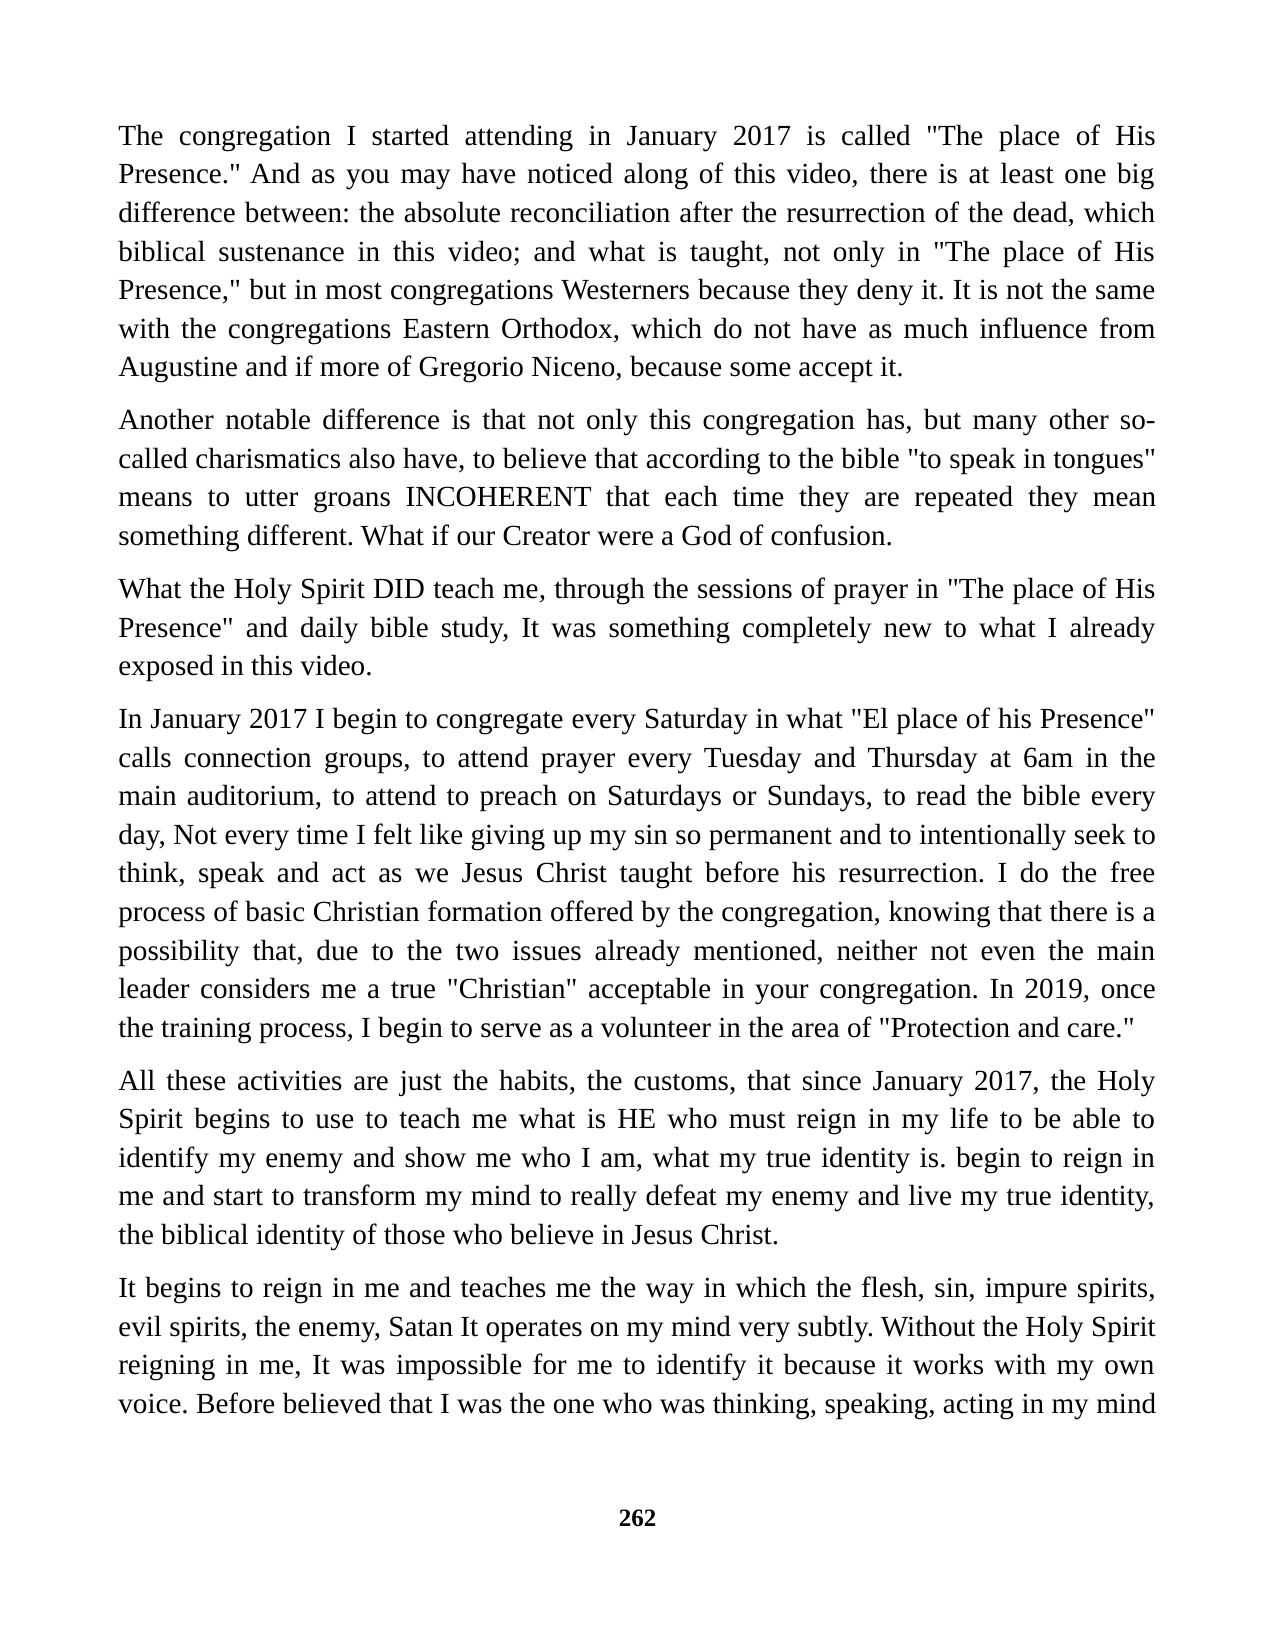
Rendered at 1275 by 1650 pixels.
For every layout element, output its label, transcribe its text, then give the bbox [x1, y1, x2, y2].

text All these activities are just the habits, the customs, that since January 2017, the Holy Spirit begins to use to teach me what is HE who must reign in my life to be able to identify my enemy and show me who I am, what my true identity is. begin to reign in me and start to transform my mind to really defeat my enemy and live my true identity, the biblical identity of those who believe in Jesus Christ. [118, 1063, 1157, 1251]
text In January 2017 I begin to congregate every Saturday in what "El place of his Presence" calls connection groups, to attend prayer every Tuesday and Thursday at 6am in the main auditorium, to attend to preach on Saturdays or Sundays, to read the bible every day, Not every time I felt like giving up my sin so permanent and to intentionally seek to think, speak and act as we Jesus Christ taught before his resurrection. I do the free process of basic Christian formation offered by the congregation, knowing that there is a possibility that, due to the two issues already mentioned, neither not even the main leader considers me a true "Christian" acceptable in your congregation. In 2019, once the training process, I begin to serve as a volunteer in the area of "Protection and care." [118, 701, 1157, 1043]
text Another notable difference is that not only this congregation has, but many other so-called charismatics also have, to believe that according to the bible "to speak in tongues" means to utter groans INCOHERENT that each time they are repeated they mean something different. What if our Creator were a God of confusion. [118, 402, 1157, 552]
text It begins to reign in me and teaches me the way in which the flesh, sin, impure spirits, evil spirits, the enemy, Satan It operates on my mind very subtly. Without the Holy Spirit reigning in me, It was impossible for me to identify it because it works with my own voice. Before believed that I was the one who was thinking, speaking, acting in my mind [118, 1270, 1157, 1419]
text The congregation I started attending in January 2017 is called "The place of His Presence." And as you may have noticed along of this video, there is at least one big difference between: the absolute reconciliation after the resurrection of the dead, which biblical sustenance in this video; and what is taught, not only in "The place of His Presence," but in most congregations Westerners because they deny it. It is not the same with the congregations Eastern Orthodox, which do not have as much influence from Augustine and if more of Gregorio Niceno, because some accept it. [118, 118, 1157, 383]
text What the Holy Spirit DID teach me, through the sessions of prayer in "The place of His Presence" and daily bible study, It was something completely new to what I already exposed in this video. [118, 571, 1157, 682]
